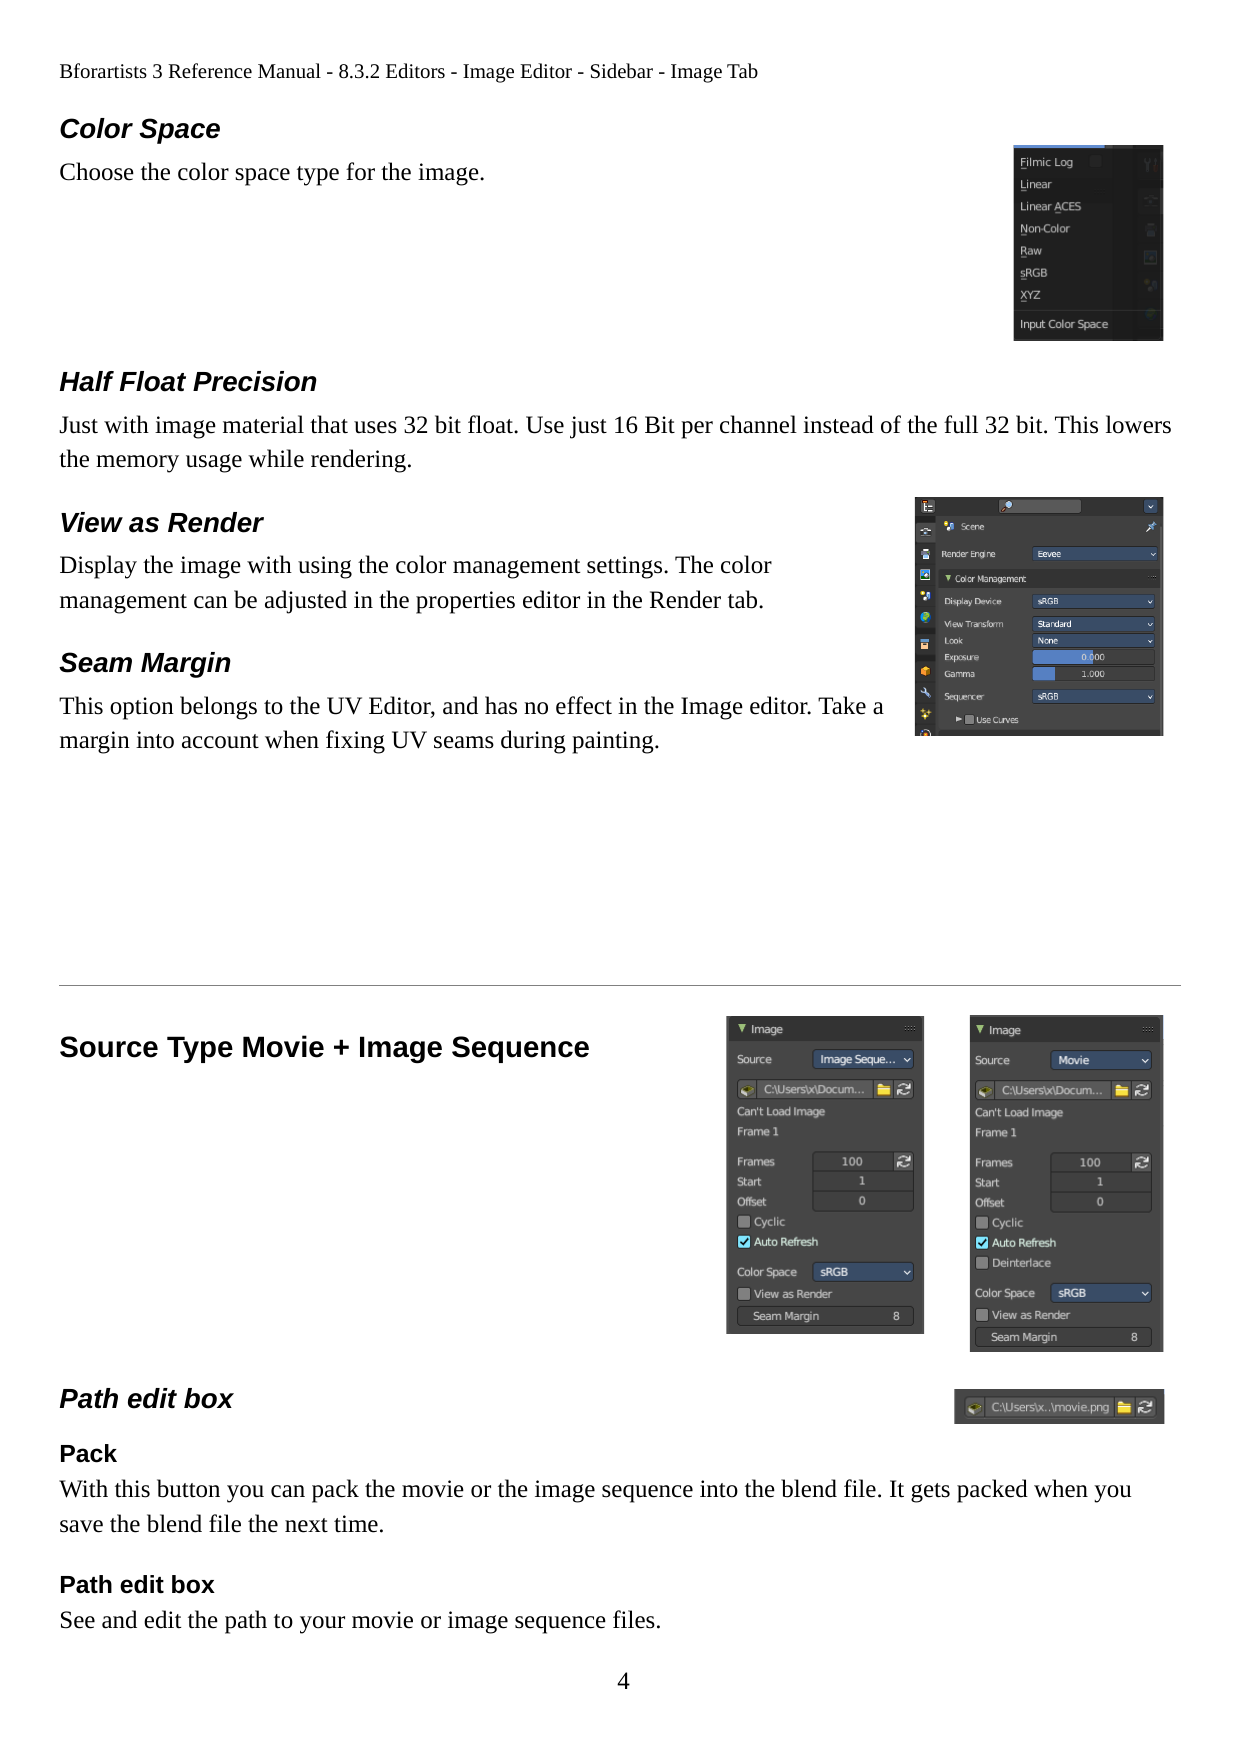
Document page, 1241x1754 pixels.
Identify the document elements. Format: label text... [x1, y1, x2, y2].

subtitle Pack [59, 1439, 1181, 1468]
picture [914, 497, 1164, 736]
subtitle Color Space [59, 113, 1181, 144]
text Display the image with using the color management settings. The color management can be adjusted in the properties editor in the Render tab. [59, 551, 914, 614]
text Choose the color space type for the image. [59, 157, 1013, 186]
picture [1013, 145, 1164, 341]
text This option belongs to the UV Editor, and has no effect in the Image editor. Take a margin into account when fixing UV seams during painting. [59, 691, 1181, 754]
subtitle Seam Margin [59, 647, 914, 678]
picture [969, 1015, 1164, 1352]
picture [726, 1016, 925, 1334]
text See and edit the path to your movie or image sequence files. [59, 1605, 1181, 1634]
subtitle [925, 1029, 969, 1063]
picture [954, 1389, 1165, 1424]
subtitle Source Type Movie + Image Sequence [59, 1029, 726, 1063]
subtitle View as Render [59, 506, 914, 538]
subtitle [1164, 506, 1181, 538]
subtitle [1164, 647, 1181, 678]
text With this button you can pack the movie or the image sequence into the blend file. It gets packed when you save the blend file the next time. [59, 1474, 1181, 1537]
text Just with image material that uses 32 bit float. Use just 16 Bit per channel instead of the full 32 bit. This lowers the memory usage while rendering. [59, 410, 1181, 473]
subtitle Half Float Precision [59, 366, 1181, 398]
subtitle Path edit box [59, 1570, 1181, 1599]
subtitle Path edit box [59, 1383, 1181, 1414]
